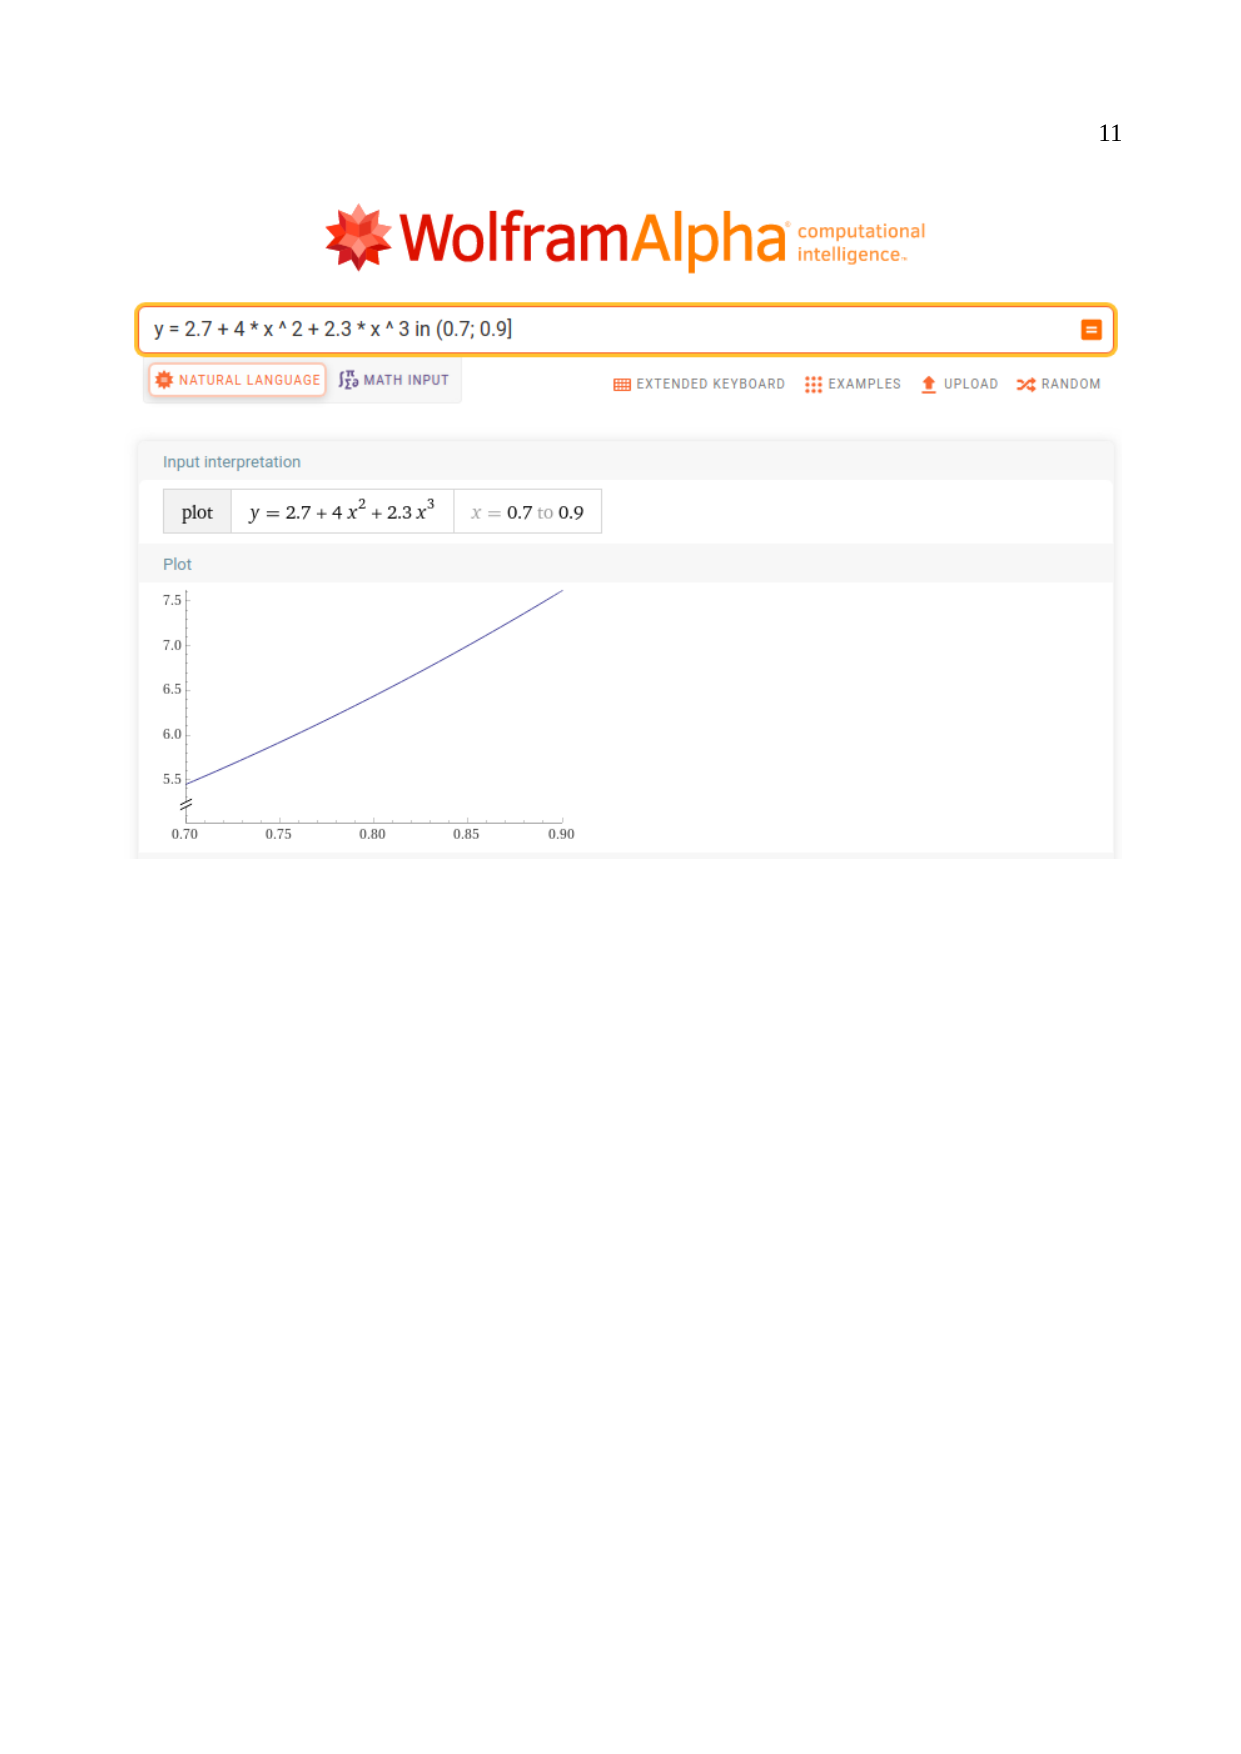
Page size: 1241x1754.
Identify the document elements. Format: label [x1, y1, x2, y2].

picture [118, 176, 1123, 859]
